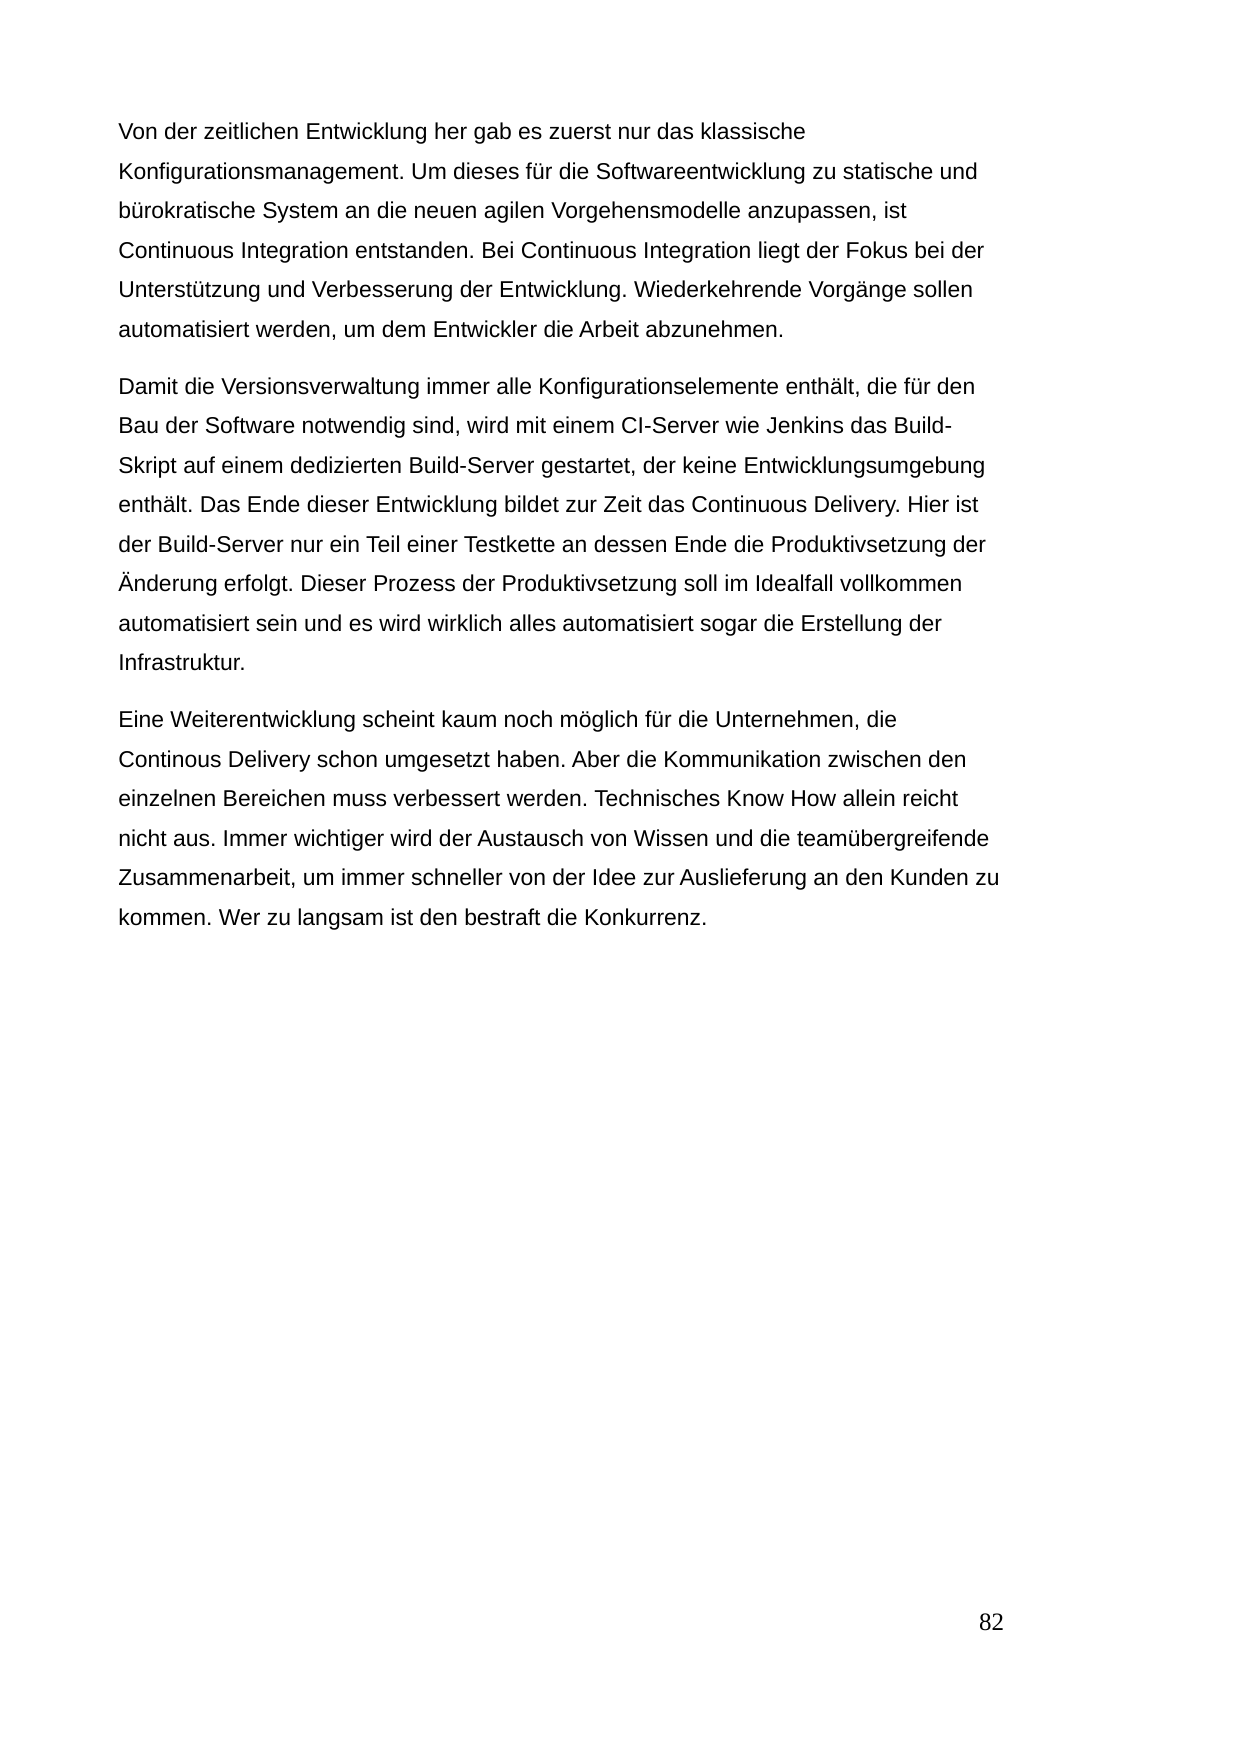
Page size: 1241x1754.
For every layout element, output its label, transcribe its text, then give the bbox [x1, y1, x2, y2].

text Eine Weiterentwicklung scheint kaum noch möglich für die Unternehmen, die Continous Delivery schon umgesetzt haben. Aber die Kommunikation zwischen den einzelnen Bereichen muss verbessert werden. Technisches Know How allein reicht nicht aus. Immer wichtiger wird der Austausch von Wissen und die teamübergreifende Zusammenarbeit, um immer schneller von der Idee zur Auslieferung an den Kunden zu kommen. Wer zu langsam ist den bestraft die Konkurrenz. [118, 706, 1004, 930]
text Von der zeitlichen Entwicklung her gab es zuerst nur das klassische Konfigurationsmanagement. Um dieses für die Softwareentwicklung zu statische und bürokratische System an die neuen agilen Vorgehensmodelle anzupassen, ist Continuous Integration entstanden. Bei Continuous Integration liegt der Fokus bei der Unterstützung und Verbesserung der Entwicklung. Wiederkehrende Vorgänge sollen automatisiert werden, um dem Entwickler die Arbeit abzunehmen. [118, 118, 1004, 342]
text Damit die Versionsverwaltung immer alle Konfigurationselemente enthält, die für den Bau der Software notwendig sind, wird mit einem CI-Server wie Jenkins das Build-Skript auf einem dedizierten Build-Server gestartet, der keine Entwicklungsumgebung enthält. Das Ende dieser Entwicklung bildet zur Zeit das Continuous Delivery. Hier ist der Build-Server nur ein Teil einer Testkette an dessen Ende die Produktivsetzung der Änderung erfolgt. Dieser Prozess der Produktivsetzung soll im Idealfall vollkommen automatisiert sein und es wird wirklich alles automatisiert sogar die Erstellung der Infrastruktur. [118, 373, 1004, 675]
